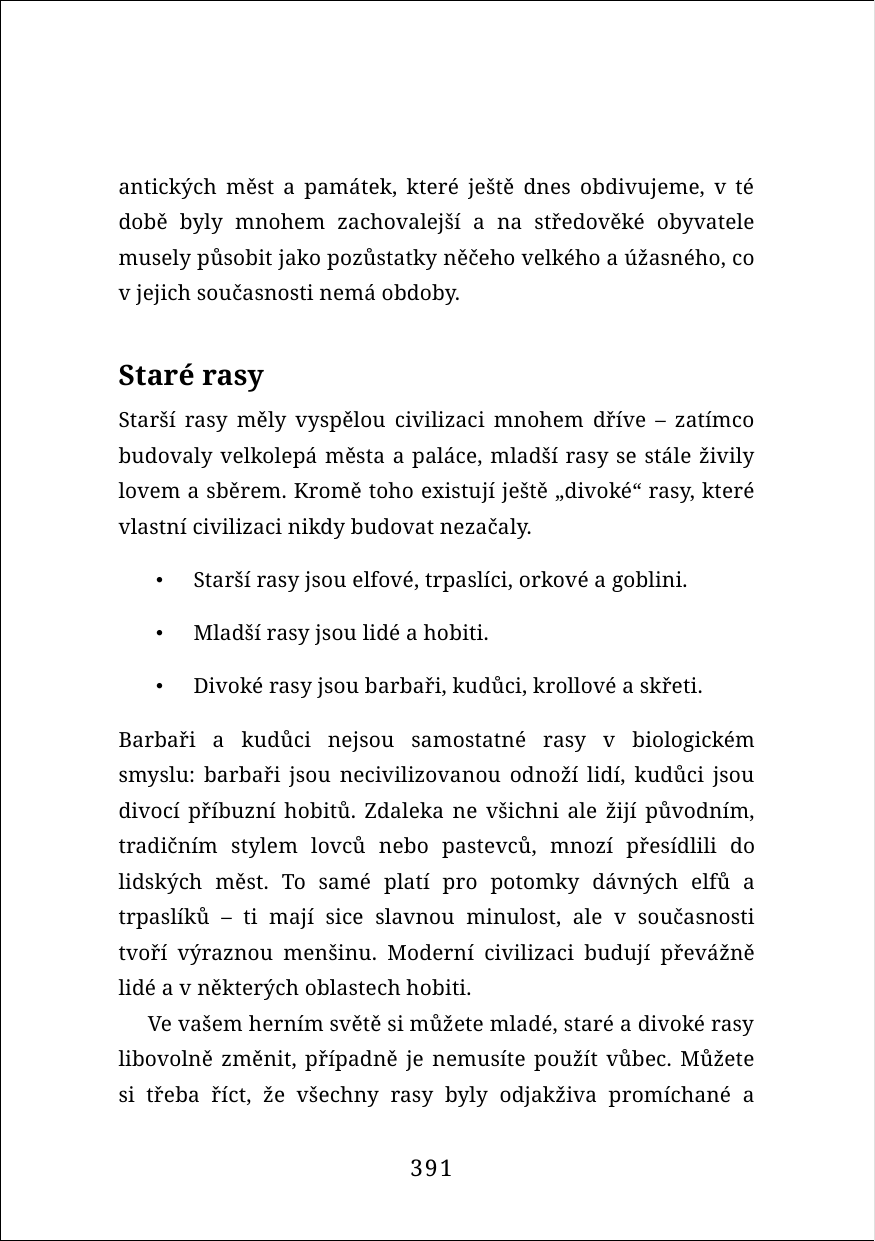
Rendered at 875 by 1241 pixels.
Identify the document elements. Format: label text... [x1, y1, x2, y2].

list Mladší rasy jsou lidé a hobiti. [156, 618, 756, 647]
text antických měst a památek, které ještě dnes obdivujeme, v té době byly mnohem zachovalejší a na středověké obyvatele musely působit jako pozůstatky něčeho velkého a úžasného, co v jejich současnosti nemá obdoby. [118, 172, 756, 307]
list Starší rasy jsou elfové, trpaslíci, orkové a goblini. [156, 565, 756, 593]
text Starší rasy měly vyspělou civilizaci mnohem dříve – zatímco budovaly velkolepá města a paláce, mladší rasy se stále živily lovem a sběrem. Kromě toho existují ještě „divoké“ rasy, které vlastní civilizaci nikdy budovat nezačaly. [118, 405, 756, 540]
list Divoké rasy jsou barbaři, kudůci, krollové a skřeti. [156, 672, 756, 700]
text Barbaři a kudůci nejsou samostatné rasy v biologickém smyslu: barbaři jsou necivilizovanou odnoží lidí, kudůci jsou divocí příbuzní hobitů. Zdaleka ne všichni ale žijí původním, tradičním stylem lovců nebo pastevců, mnozí přesídlili do lidských měst. To samé platí pro potomky dávných elfů a trpaslíků – ti mají sice slavnou minulost, ale v současnosti tvoří výraznou menšinu. Moderní civilizaci budují převážně lidé a v některých oblastech hobiti. Ve vašem herním světě si můžete mladé, staré a divoké rasy libovolně změnit, případně je nemusíte použít vůbec. Můžete si třeba říct, že všechny rasy byly odjakživa promíchané a [118, 725, 756, 1108]
subtitle Staré rasy [118, 355, 756, 393]
